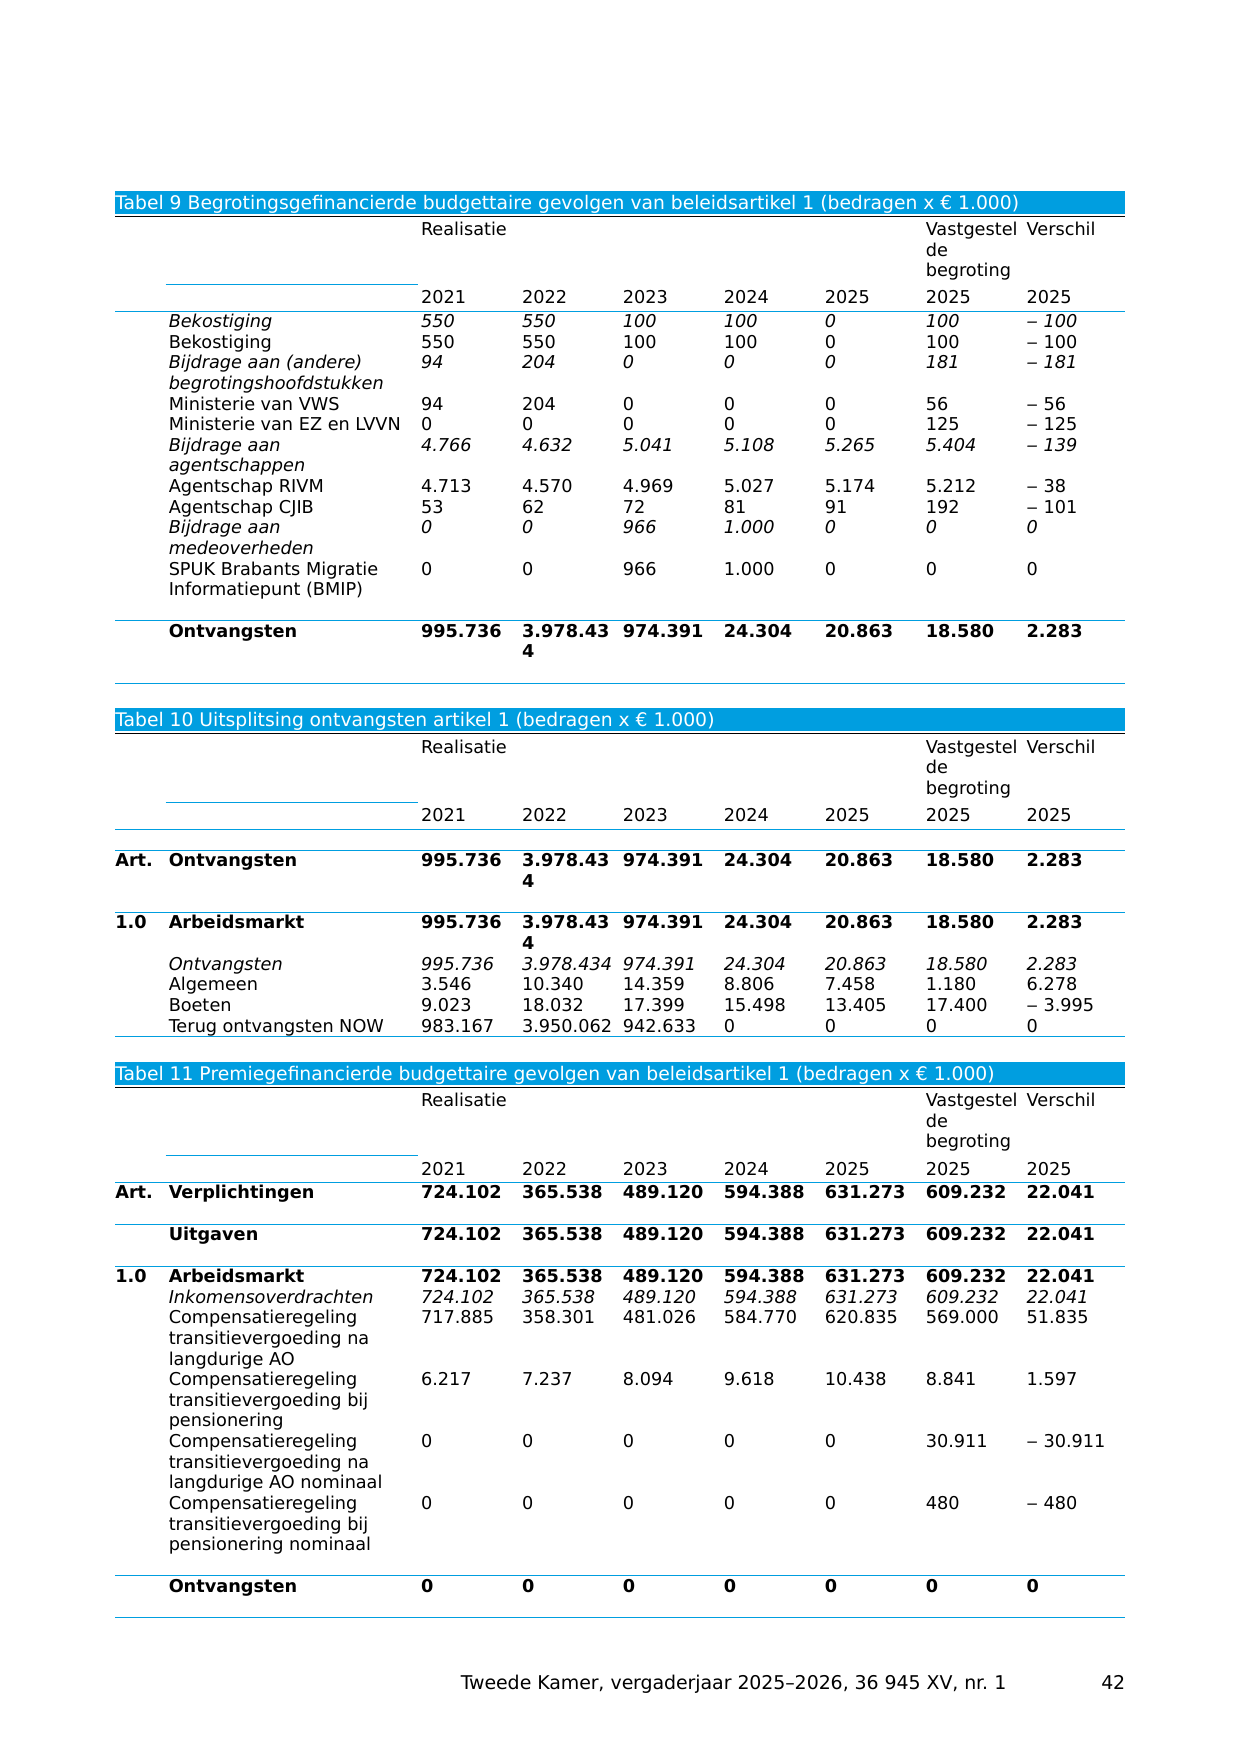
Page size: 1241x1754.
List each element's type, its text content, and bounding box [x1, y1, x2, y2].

table_cell 6.278 [1024, 974, 1125, 995]
table_cell 2023 [620, 1155, 721, 1182]
table_cell [166, 1088, 418, 1155]
table_cell [721, 1597, 822, 1617]
table_cell 0 [822, 1576, 923, 1597]
table_cell Algemeen [166, 974, 418, 995]
table_cell 7.458 [822, 974, 923, 995]
table_cell [115, 1555, 166, 1575]
table_cell 10.340 [519, 974, 620, 995]
table_cell 20.863 [822, 954, 923, 974]
table_cell 0 [620, 1493, 721, 1555]
table_cell [620, 1245, 721, 1266]
table_cell 100 [620, 312, 721, 332]
table_cell 0 [721, 414, 822, 435]
table_cell 5.027 [721, 476, 822, 497]
table_cell Compensatieregeling transitievergoeding na langdurige AO nominaal [166, 1431, 418, 1493]
table_cell 365.538 [519, 1225, 620, 1245]
table_cell 2025 [822, 801, 923, 828]
table_cell 5.108 [721, 435, 822, 476]
table_cell 0 [721, 1431, 822, 1493]
table_cell [822, 1245, 923, 1266]
table_cell 5.174 [822, 476, 923, 497]
table_cell [115, 352, 166, 393]
table_cell 91 [822, 497, 923, 517]
table_cell Agentschap CJIB [166, 497, 418, 517]
table_cell Arbeidsmarkt [166, 913, 418, 954]
table_cell Vastgestelde begroting [923, 1088, 1023, 1155]
table_cell [166, 1156, 418, 1182]
table_cell 3.978.434 [519, 851, 620, 891]
table_cell [822, 830, 923, 849]
table_cell Verschil [1024, 217, 1125, 284]
table_cell 2021 [418, 801, 519, 828]
table_cell 5.041 [620, 435, 721, 476]
table_cell 1.597 [1024, 1369, 1125, 1431]
table_cell 0 [519, 559, 620, 600]
table_cell 0 [1024, 1576, 1125, 1597]
table_cell [115, 662, 166, 683]
table_cell 9.618 [721, 1369, 822, 1431]
table_cell [115, 600, 166, 620]
table_cell 22.041 [1024, 1267, 1125, 1287]
table_cell 3.546 [418, 974, 519, 995]
table_cell 2024 [721, 801, 822, 828]
table_cell [115, 621, 166, 662]
table_cell 7.237 [519, 1369, 620, 1431]
table_cell 0 [519, 517, 620, 558]
table_cell Ontvangsten [166, 954, 418, 974]
table_cell 620.835 [822, 1307, 923, 1369]
table_cell Bijdrage aan agentschappen [166, 435, 418, 476]
table_cell [923, 830, 1023, 849]
table_cell [115, 476, 166, 497]
table_cell 72 [620, 497, 721, 517]
table_cell 995.736 [418, 954, 519, 974]
table_cell 0 [822, 559, 923, 600]
table_cell [166, 1203, 418, 1224]
table_cell 1.0 [115, 913, 166, 954]
table_cell [166, 1555, 418, 1575]
table_cell [923, 1555, 1023, 1575]
table_cell Ontvangsten [166, 851, 418, 891]
table_cell 13.405 [822, 995, 923, 1016]
table_cell [115, 1597, 166, 1617]
table_cell 631.273 [822, 1225, 923, 1245]
table_cell [115, 954, 166, 974]
table_cell 2023 [620, 801, 721, 828]
table_cell Boeten [166, 995, 418, 1016]
table_cell 8.806 [721, 974, 822, 995]
table_cell 0 [923, 517, 1023, 558]
table_cell 2025 [822, 1155, 923, 1182]
table_cell 2025 [923, 801, 1023, 828]
table_cell 0 [923, 1576, 1023, 1597]
table_cell 100 [923, 312, 1023, 332]
table_cell 974.391 [620, 913, 721, 954]
table_cell 2025 [1024, 284, 1125, 311]
table_cell 0 [1024, 559, 1125, 600]
table_cell [166, 600, 418, 620]
table_cell 4.969 [620, 476, 721, 497]
table_cell 2025 [923, 1155, 1023, 1182]
table_cell 17.400 [923, 995, 1023, 1016]
table_cell 365.538 [519, 1183, 620, 1203]
table_cell 30.911 [923, 1431, 1023, 1493]
table_cell 594.388 [721, 1225, 822, 1245]
table_cell [115, 1287, 166, 1307]
table_cell 4.570 [519, 476, 620, 497]
table_cell [923, 891, 1023, 912]
table_cell 594.388 [721, 1287, 822, 1307]
table_cell Realisatie [418, 1088, 923, 1155]
table_cell 550 [418, 312, 519, 332]
table_cell [923, 662, 1023, 683]
table_cell 0 [923, 559, 1023, 600]
table_cell Compensatieregeling transitievergoeding bij pensionering [166, 1369, 418, 1431]
table_cell 0 [418, 1493, 519, 1555]
table_cell [1024, 1245, 1125, 1266]
table_cell 56 [923, 394, 1023, 414]
table_cell 983.167 [418, 1016, 519, 1036]
table_cell [721, 600, 822, 620]
table_cell [418, 662, 519, 683]
table_cell 2024 [721, 284, 822, 311]
table_cell [923, 1245, 1023, 1266]
table_cell 15.498 [721, 995, 822, 1016]
table_cell 100 [721, 312, 822, 332]
table_cell [418, 1203, 519, 1224]
table_cell 18.580 [923, 954, 1023, 974]
table_cell 724.102 [418, 1183, 519, 1203]
table_cell 631.273 [822, 1267, 923, 1287]
table_cell 0 [822, 312, 923, 332]
table_cell [519, 830, 620, 849]
table_cell 24.304 [721, 913, 822, 954]
table_cell [115, 332, 166, 352]
table_cell [166, 734, 418, 801]
table_cell 0 [620, 1431, 721, 1493]
table_cell [620, 600, 721, 620]
table_cell [620, 1555, 721, 1575]
table_cell Art. [115, 851, 166, 891]
table_cell [418, 830, 519, 849]
table_cell 53 [418, 497, 519, 517]
table_cell Ontvangsten [166, 1576, 418, 1597]
table_cell [115, 891, 166, 912]
table_cell Vastgestelde begroting [923, 217, 1023, 284]
table_cell Art. [115, 1183, 166, 1203]
table_cell 0 [1024, 517, 1125, 558]
table_cell 0 [822, 1493, 923, 1555]
table_cell 0 [721, 1493, 822, 1555]
table_cell 2025 [822, 284, 923, 311]
table_cell 20.863 [822, 913, 923, 954]
table_cell ‒ 100 [1024, 312, 1125, 332]
table_cell 481.026 [620, 1307, 721, 1369]
table_cell 0 [620, 394, 721, 414]
table_cell 631.273 [822, 1287, 923, 1307]
table_cell [115, 517, 166, 558]
table_cell 0 [721, 1576, 822, 1597]
table_cell [620, 1597, 721, 1617]
table_cell 0 [519, 414, 620, 435]
table_cell 181 [923, 352, 1023, 393]
table_cell 2021 [418, 1155, 519, 1182]
table_cell Bekostiging [166, 312, 418, 332]
table_cell 2022 [519, 1155, 620, 1182]
table_cell 2022 [519, 801, 620, 828]
table_cell 4.632 [519, 435, 620, 476]
table_cell 18.580 [923, 913, 1023, 954]
table_cell 8.094 [620, 1369, 721, 1431]
table_cell Verplichtingen [166, 1183, 418, 1203]
table_cell 358.301 [519, 1307, 620, 1369]
table_cell ‒ 30.911 [1024, 1431, 1125, 1493]
table_cell [1024, 1203, 1125, 1224]
table_cell 489.120 [620, 1287, 721, 1307]
table_cell [115, 312, 166, 332]
table_cell [519, 1597, 620, 1617]
table_cell 9.023 [418, 995, 519, 1016]
table_cell [721, 662, 822, 683]
table_cell 81 [721, 497, 822, 517]
table_cell [1024, 1597, 1125, 1617]
table_cell [115, 559, 166, 600]
table_cell [115, 435, 166, 476]
table_cell [721, 1555, 822, 1575]
table_cell ‒ 480 [1024, 1493, 1125, 1555]
table_cell [620, 830, 721, 849]
table_cell ‒ 101 [1024, 497, 1125, 517]
table_cell [1024, 600, 1125, 620]
table_cell 717.885 [418, 1307, 519, 1369]
table_cell 995.736 [418, 621, 519, 662]
table_cell ‒ 3.995 [1024, 995, 1125, 1016]
table_cell 0 [721, 352, 822, 393]
table_cell [115, 801, 166, 828]
table_cell [519, 600, 620, 620]
table_cell 0 [822, 1016, 923, 1036]
table_cell 609.232 [923, 1225, 1023, 1245]
table_cell 974.391 [620, 851, 721, 891]
table_cell 724.102 [418, 1225, 519, 1245]
table_cell 974.391 [620, 954, 721, 974]
table_cell 18.580 [923, 621, 1023, 662]
table_cell 489.120 [620, 1267, 721, 1287]
table_cell [822, 1597, 923, 1617]
table_cell Verschil [1024, 734, 1125, 801]
table_cell 631.273 [822, 1183, 923, 1203]
table_cell [822, 1203, 923, 1224]
table_cell [620, 662, 721, 683]
table_cell 609.232 [923, 1287, 1023, 1307]
table_cell [923, 1597, 1023, 1617]
table_cell 995.736 [418, 851, 519, 891]
table_cell [115, 1431, 166, 1493]
table_cell 0 [620, 1576, 721, 1597]
table_cell 1.0 [115, 1267, 166, 1287]
table_cell 489.120 [620, 1225, 721, 1245]
table_cell 3.978.434 [519, 954, 620, 974]
table_cell 3.950.062 [519, 1016, 620, 1036]
table_cell 94 [418, 352, 519, 393]
table_cell [115, 1225, 166, 1245]
table_cell 2024 [721, 1155, 822, 1182]
table_cell 24.304 [721, 851, 822, 891]
table_cell 100 [620, 332, 721, 352]
table_cell 0 [1024, 1016, 1125, 1036]
table_cell [721, 830, 822, 849]
table_cell 4.713 [418, 476, 519, 497]
table_cell Uitgaven [166, 1225, 418, 1245]
table_cell 0 [519, 1576, 620, 1597]
table_cell 4.766 [418, 435, 519, 476]
table_cell 480 [923, 1493, 1023, 1555]
table_cell [418, 1555, 519, 1575]
table_cell 584.770 [721, 1307, 822, 1369]
table_cell [166, 285, 418, 311]
table_cell Verschil [1024, 1088, 1125, 1155]
table_cell 0 [721, 394, 822, 414]
table_cell 0 [519, 1431, 620, 1493]
table_cell 1.180 [923, 974, 1023, 995]
table_cell ‒ 139 [1024, 435, 1125, 476]
table_cell 489.120 [620, 1183, 721, 1203]
table_cell 1.000 [721, 517, 822, 558]
table_cell 365.538 [519, 1287, 620, 1307]
table_cell [115, 1307, 166, 1369]
table_cell 22.041 [1024, 1183, 1125, 1203]
table_cell 6.217 [418, 1369, 519, 1431]
table_cell Ministerie van EZ en LVVN [166, 414, 418, 435]
table_cell [519, 662, 620, 683]
table_cell 0 [822, 517, 923, 558]
table_cell 0 [418, 414, 519, 435]
table_cell Agentschap RIVM [166, 476, 418, 497]
table_cell 2.283 [1024, 621, 1125, 662]
table_cell 365.538 [519, 1267, 620, 1287]
table_cell 51.835 [1024, 1307, 1125, 1369]
table_cell [115, 497, 166, 517]
table_cell 995.736 [418, 913, 519, 954]
table_cell [822, 662, 923, 683]
table_cell [115, 1369, 166, 1431]
table_cell 0 [822, 332, 923, 352]
table_cell [115, 830, 166, 849]
table_cell 20.863 [822, 621, 923, 662]
table_cell 14.359 [620, 974, 721, 995]
table_cell [166, 1597, 418, 1617]
table_cell 2.283 [1024, 851, 1125, 891]
table_cell 0 [418, 559, 519, 600]
table_cell ‒ 100 [1024, 332, 1125, 352]
table_cell [115, 284, 166, 311]
table_cell 100 [721, 332, 822, 352]
table_cell 22.041 [1024, 1287, 1125, 1307]
table_cell [721, 1203, 822, 1224]
table_cell 724.102 [418, 1287, 519, 1307]
table_cell 94 [418, 394, 519, 414]
table_cell ‒ 56 [1024, 394, 1125, 414]
table_cell [923, 1203, 1023, 1224]
table_cell [822, 1555, 923, 1575]
table_cell 192 [923, 497, 1023, 517]
table_cell 5.265 [822, 435, 923, 476]
table_cell [1024, 891, 1125, 912]
table_cell ‒ 181 [1024, 352, 1125, 393]
table_cell [418, 1597, 519, 1617]
table_cell Realisatie [418, 217, 923, 284]
table_cell 204 [519, 394, 620, 414]
table_cell [519, 1555, 620, 1575]
table_cell 550 [418, 332, 519, 352]
table_cell 594.388 [721, 1183, 822, 1203]
table_cell 2025 [1024, 801, 1125, 828]
table_cell [115, 734, 166, 801]
table_cell 62 [519, 497, 620, 517]
table_cell [822, 600, 923, 620]
table_cell 24.304 [721, 954, 822, 974]
table_cell 1.000 [721, 559, 822, 600]
table_cell Inkomensoverdrachten [166, 1287, 418, 1307]
table_cell 24.304 [721, 621, 822, 662]
table_cell Bijdrage aan (andere) begrotingshoofdstukken [166, 352, 418, 393]
table_cell [519, 891, 620, 912]
table_cell Bekostiging [166, 332, 418, 352]
table_cell [620, 1203, 721, 1224]
table_cell 2021 [418, 284, 519, 311]
table_cell [822, 891, 923, 912]
table_cell [115, 394, 166, 414]
table_cell 2022 [519, 284, 620, 311]
table_cell [115, 1203, 166, 1224]
table_cell ‒ 125 [1024, 414, 1125, 435]
table_cell [115, 1493, 166, 1555]
table_cell 2025 [923, 284, 1023, 311]
table_cell SPUK Brabants Migratie Informatiepunt (BMIP) [166, 559, 418, 600]
table_cell 966 [620, 517, 721, 558]
table_cell Realisatie [418, 734, 923, 801]
table_cell 100 [923, 332, 1023, 352]
table_cell Compensatieregeling transitievergoeding na langdurige AO [166, 1307, 418, 1369]
table_cell 569.000 [923, 1307, 1023, 1369]
table_cell 17.399 [620, 995, 721, 1016]
table_cell 8.841 [923, 1369, 1023, 1431]
table_cell Ontvangsten [166, 621, 418, 662]
table_cell [115, 1016, 166, 1036]
table_cell [519, 1245, 620, 1266]
table_cell [115, 414, 166, 435]
table_cell 5.404 [923, 435, 1023, 476]
table_cell 550 [519, 332, 620, 352]
table_cell 942.633 [620, 1016, 721, 1036]
table_cell 0 [620, 414, 721, 435]
table_cell [115, 995, 166, 1016]
table_cell 0 [822, 1431, 923, 1493]
table_cell [166, 891, 418, 912]
table_cell [115, 1155, 166, 1182]
table_cell [1024, 830, 1125, 849]
table_cell [115, 1245, 166, 1266]
table_cell [418, 891, 519, 912]
table_cell [1024, 1555, 1125, 1575]
table_cell [115, 1088, 166, 1155]
table_cell [519, 1203, 620, 1224]
table_cell [166, 1245, 418, 1266]
table_cell 0 [721, 1016, 822, 1036]
table_cell [115, 1576, 166, 1597]
table_cell 550 [519, 312, 620, 332]
table_cell [721, 1245, 822, 1266]
table_cell [166, 830, 418, 849]
table_cell 609.232 [923, 1267, 1023, 1287]
table_cell [166, 662, 418, 683]
table_cell 3.978.434 [519, 913, 620, 954]
table_cell Arbeidsmarkt [166, 1267, 418, 1287]
table_cell [923, 600, 1023, 620]
table_cell Compensatieregeling transitievergoeding bij pensionering nominaal [166, 1493, 418, 1555]
table_cell 204 [519, 352, 620, 393]
table_cell 0 [418, 1576, 519, 1597]
table_cell 0 [822, 394, 923, 414]
table_cell 5.212 [923, 476, 1023, 497]
table_cell 0 [519, 1493, 620, 1555]
table_cell 18.580 [923, 851, 1023, 891]
table_cell 0 [923, 1016, 1023, 1036]
table_cell [418, 600, 519, 620]
table_cell [115, 217, 166, 284]
table_cell [115, 974, 166, 995]
table_cell 125 [923, 414, 1023, 435]
table_cell ‒ 38 [1024, 476, 1125, 497]
table_cell Ministerie van VWS [166, 394, 418, 414]
table_cell 0 [418, 517, 519, 558]
table_cell [418, 1245, 519, 1266]
table_cell 2025 [1024, 1155, 1125, 1182]
table_cell 2023 [620, 284, 721, 311]
table_cell [721, 891, 822, 912]
table_cell 0 [620, 352, 721, 393]
table_cell 0 [418, 1431, 519, 1493]
table_cell 18.032 [519, 995, 620, 1016]
table_cell 966 [620, 559, 721, 600]
table_cell 594.388 [721, 1267, 822, 1287]
table_cell Bijdrage aan medeoverheden [166, 517, 418, 558]
table_cell 22.041 [1024, 1225, 1125, 1245]
table_cell [1024, 662, 1125, 683]
table_cell 724.102 [418, 1267, 519, 1287]
table_cell 2.283 [1024, 913, 1125, 954]
table_cell 20.863 [822, 851, 923, 891]
table_cell 3.978.434 [519, 621, 620, 662]
table_cell 974.391 [620, 621, 721, 662]
table_cell 0 [822, 414, 923, 435]
table_cell [166, 217, 418, 284]
table_cell [166, 803, 418, 828]
table_cell 0 [822, 352, 923, 393]
table_cell Vastgestelde begroting [923, 734, 1023, 801]
table_cell 609.232 [923, 1183, 1023, 1203]
table_cell 10.438 [822, 1369, 923, 1431]
table_cell Terug ontvangsten NOW [166, 1016, 418, 1036]
table_cell 2.283 [1024, 954, 1125, 974]
table_cell [620, 891, 721, 912]
